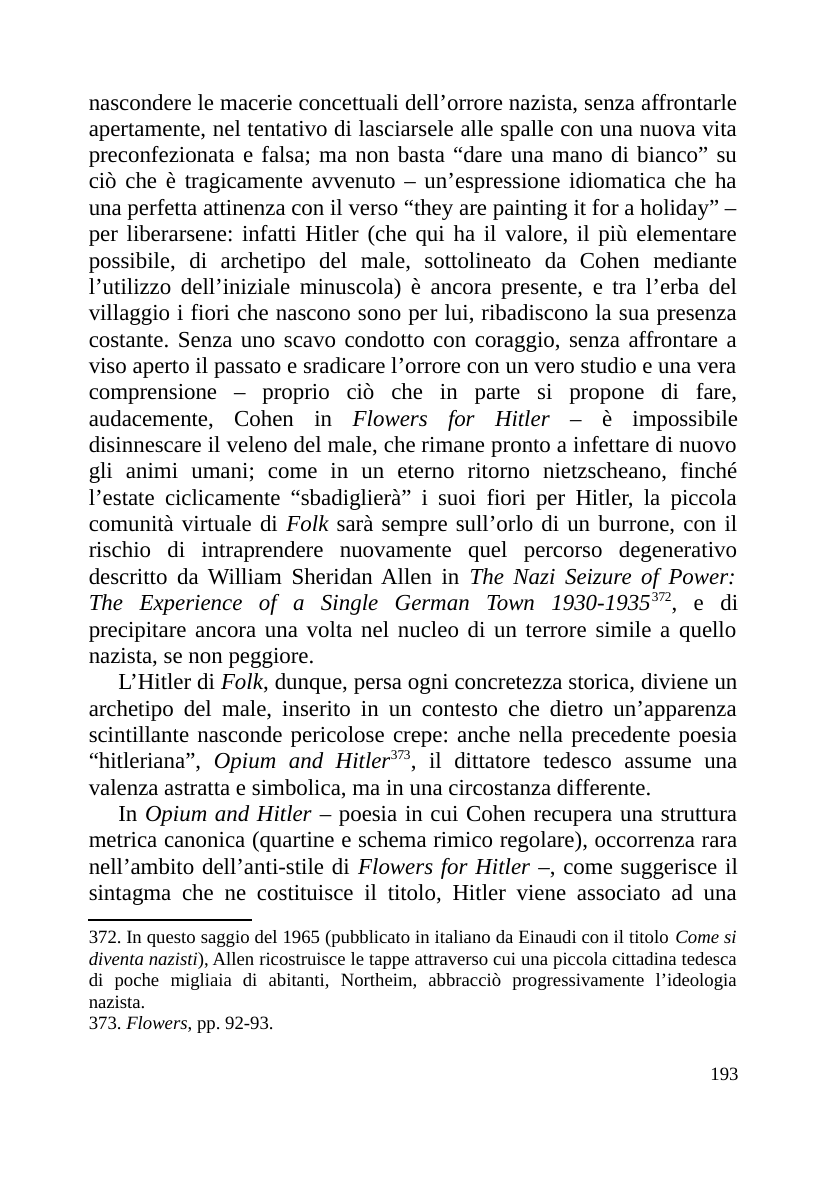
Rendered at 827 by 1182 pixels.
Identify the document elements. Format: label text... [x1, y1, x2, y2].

text In Opium and Hitler – poesia in cui Cohen recupera una struttura metrica canonica (quartine e schema rimico regolare), occorrenza rara nell’ambito dell’anti-stile di Flowers for Hitler –, come suggerisce il sintagma che ne costituisce il titolo, Hitler viene associato ad una [88, 800, 738, 906]
text nascondere le macerie concettuali dell’orrore nazista, senza affrontarle apertamente, nel tentativo di lasciarsele alle spalle con una nuova vita preconfezionata e falsa; ma non basta “dare una mano di bianco” su ciò che è tragicamente avvenuto – un’espressione idiomatica che ha una perfetta attinenza con il verso “they are painting it for a holiday” – per liberarsene: infatti Hitler (che qui ha il valore, il più elementare possibile, di archetipo del male, sottolineato da Cohen mediante l’utilizzo dell’iniziale minuscola) è ancora presente, e tra l’erba del villaggio i fiori che nascono sono per lui, ribadiscono la sua presenza costante. Senza uno scavo condotto con coraggio, senza affrontare a viso aperto il passato e sradicare l’orrore con un vero studio e una vera comprensione – proprio ciò che in parte si propone di fare, audacemente, Cohen in Flowers for Hitler – è impossibile disinnescare il veleno del male, che rimane pronto a infettare di nuovo gli animi umani; come in un eterno ritorno nietzscheano, finché l’estate ciclicamente “sbadiglierà” i suoi fiori per Hitler, la piccola comunità virtuale di Folk sarà sempre sull’orlo di un burrone, con il rischio di intraprendere nuovamente quel percorso degenerativo descritto da William Sheridan Allen in The Nazi Seizure of Power: The Experience of a Single German Town 1930-1935, e di precipitare ancora una volta nel nucleo di un terrore simile a quello nazista, se non peggiore. [88, 88, 738, 668]
text Flowers, pp. 92-93. [88, 1012, 738, 1034]
text In questo saggio del 1965 (pubblicato in italiano da Einaudi con il titolo Come si diventa nazisti), Allen ricostruisce le tappe attraverso cui una piccola cittadina tedesca di poche migliaia di abitanti, Northeim, abbracciò progressivamente l’ideologia nazista. [88, 926, 738, 1012]
text L’Hitler di Folk, dunque, persa ogni concretezza storica, diviene un archetipo del male, inserito in un contesto che dietro un’apparenza scintillante nasconde pericolose crepe: anche nella precedente poesia “hitleriana”, Opium and Hitler, il dittatore tedesco assume una valenza astratta e simbolica, ma in una circostanza differente. [88, 668, 738, 800]
